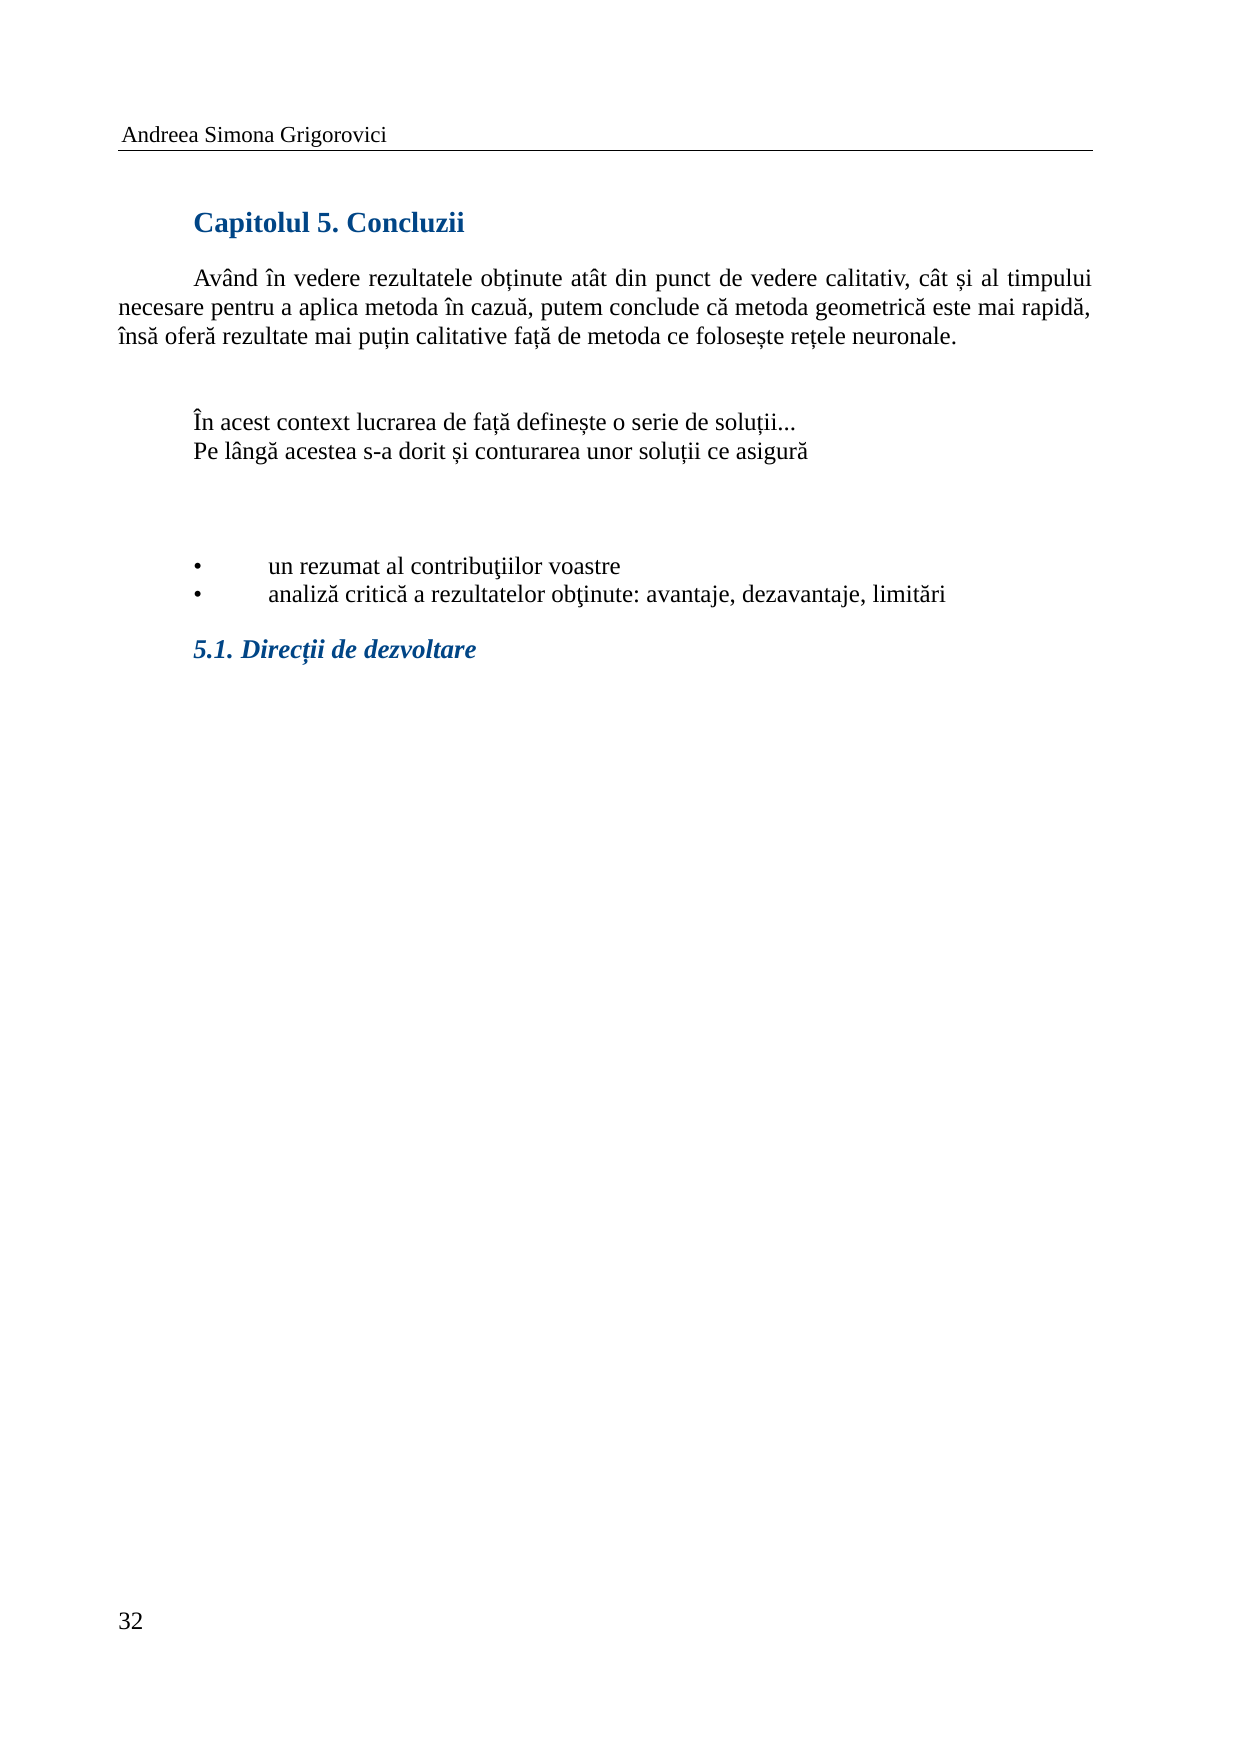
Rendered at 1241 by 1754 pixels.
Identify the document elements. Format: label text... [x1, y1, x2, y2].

subtitle Concluzii [118, 205, 1093, 238]
text Pe lângă acestea s-a dorit și conturarea unor soluții ce asigură [118, 436, 1093, 464]
text Având în vedere rezultatele obținute atât din punct de vedere calitativ, cât și al timpului necesare pentru a aplica metoda în cazuă, putem conclude că metoda geometrică este mai rapidă, însă oferă rezultate mai puțin calitative față de metoda ce folosește rețele neuronale. [118, 263, 1093, 349]
text • un rezumat al contribuţiilor voastre [118, 551, 1093, 579]
text În acest context lucrarea de față definește o serie de soluții... [118, 407, 1093, 436]
subtitle Direcții de dezvoltare [193, 633, 1093, 664]
text • analiză critică a rezultatelor obţinute: avantaje, dezavantaje, limitări [118, 579, 1093, 608]
